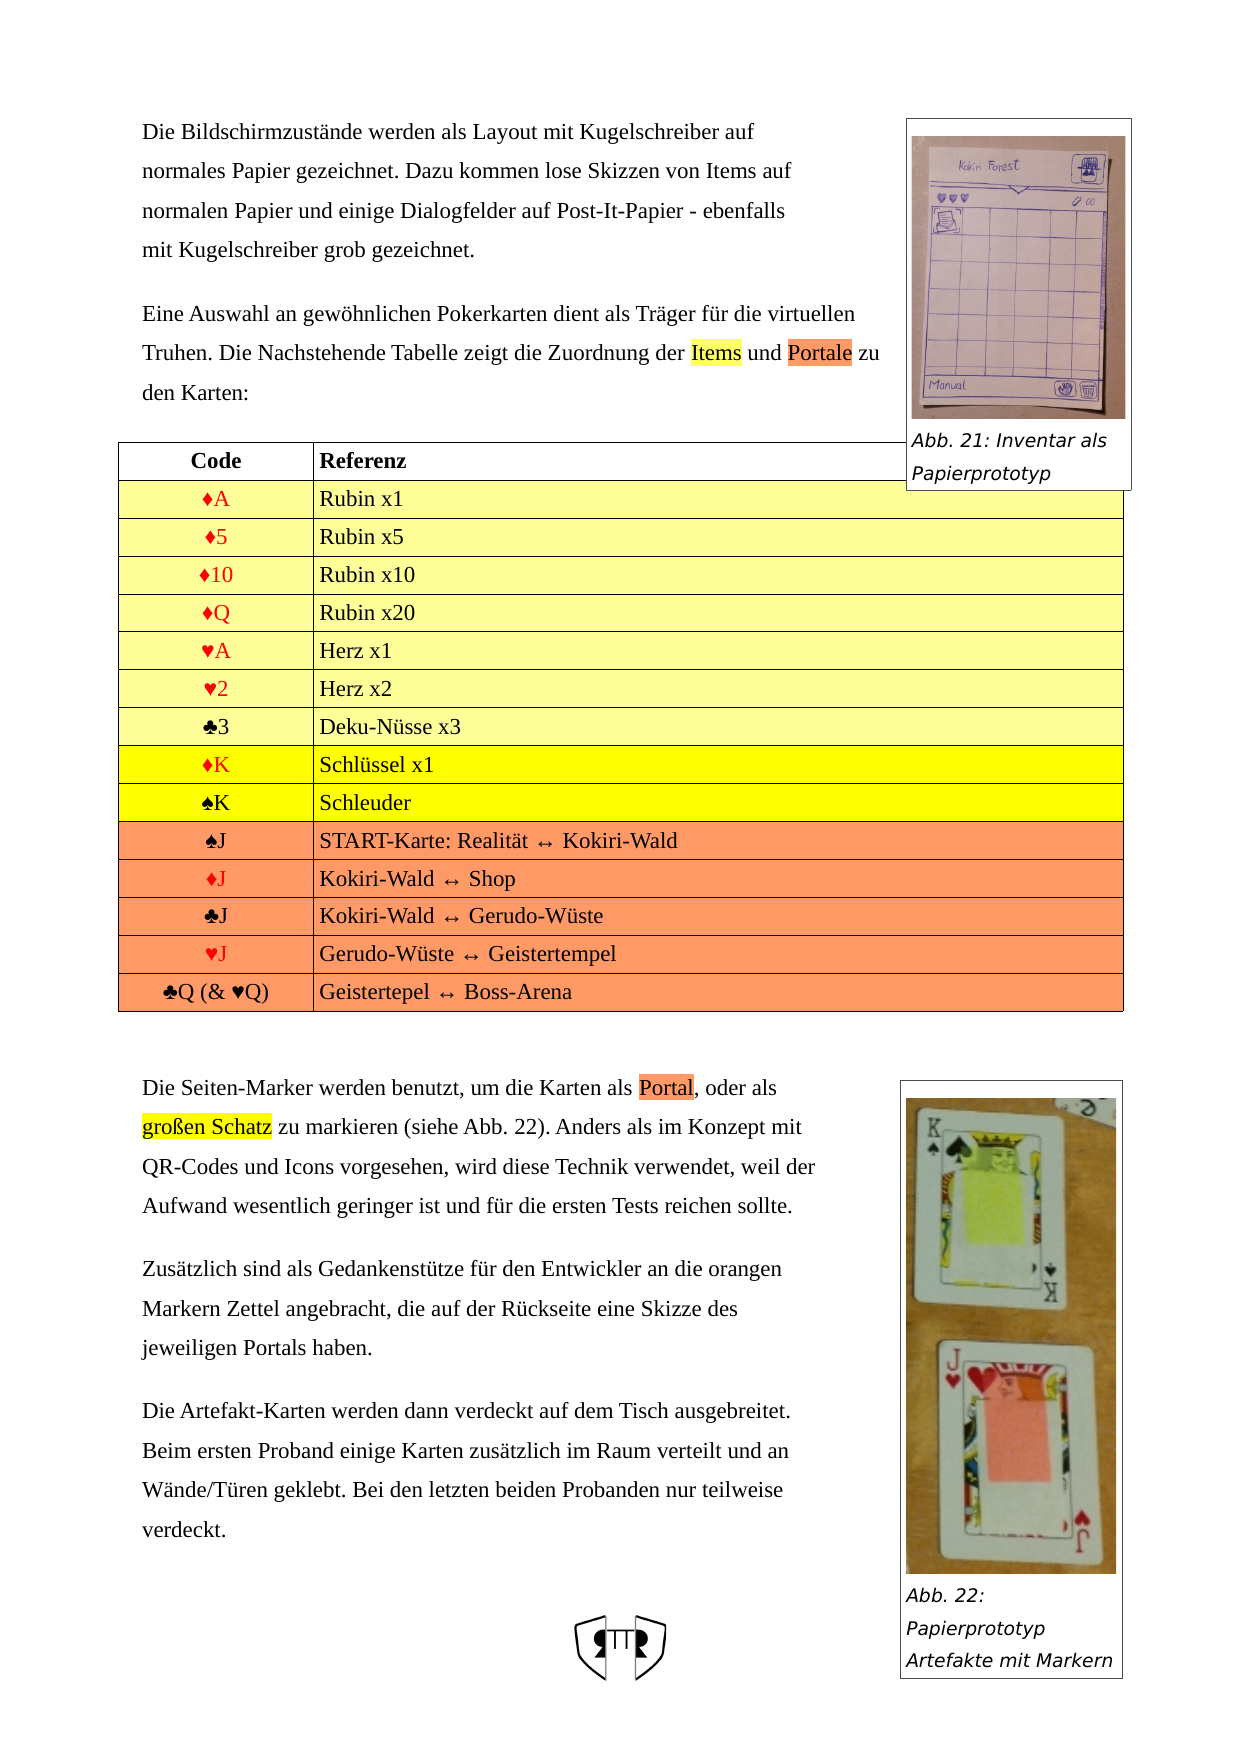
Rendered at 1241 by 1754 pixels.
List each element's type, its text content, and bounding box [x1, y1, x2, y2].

table_header Referenz [314, 443, 906, 480]
table_cell Geistertepel ↔ Boss-Arena [314, 974, 1123, 1011]
table_cell Herz x2 [314, 670, 1123, 707]
table_cell ♦10 [119, 557, 313, 593]
table_cell ♦A [119, 481, 313, 518]
table_cell ♣J [119, 898, 313, 935]
text Die Artefakt-Karten werden dann verdeckt auf dem Tisch ausgebreitet. Beim ersten Proband einige Karten zusätzlich im Raum verteilt und an Wände/Türen geklebt. Bei den letzten beiden Probanden nur teilweise verdeckt. [142, 1397, 833, 1542]
table_cell ♥J [119, 936, 313, 973]
table_cell Gerudo-Wüste ↔ Geistertempel [314, 936, 1123, 973]
table_cell ♣Q (& ♥Q) [119, 974, 313, 1011]
table_cell Schleuder [314, 784, 1123, 821]
text Abb. 21: Inventar als Papierprototyp [912, 419, 1125, 484]
table_cell Herz x1 [314, 632, 1123, 669]
table_cell ♦J [119, 860, 313, 897]
picture [906, 1098, 1117, 1574]
table_cell Rubin x20 [314, 595, 1123, 631]
text Zusätzlich sind als Gedankenstütze für den Entwickler an die orangen Markern Zettel angebracht, die auf der Rückseite eine Skizze des jeweiligen Portals haben. [142, 1255, 833, 1361]
table_cell ♦Q [119, 595, 313, 631]
table_cell Kokiri-Wald ↔ Shop [314, 860, 1123, 897]
table_cell Deku-Nüsse x3 [314, 708, 1123, 745]
table_cell Rubin x10 [314, 557, 1123, 593]
text [907, 119, 1131, 490]
table_cell Rubin x1 [314, 481, 1123, 518]
text Die Seiten-Marker werden benutzt, um die Karten als Portal, oder als großen Schatz zu markieren (siehe Abb. 22). Anders als im Konzept mit QR-Codes und Icons vorgesehen, wird diese Technik verwendet, weil der Aufwand wesentlich geringer ist und für die ersten Tests reichen sollte. [142, 1074, 833, 1218]
picture [574, 1615, 667, 1681]
text Die Bildschirmzustände werden als Layout mit Kugelschreiber auf normales Papier gezeichnet. Dazu kommen lose Skizzen von Items auf normalen Papier und einige Dialogfelder auf Post-It-Papier - ebenfalls mit Kugelschreiber grob gezeichnet. [142, 118, 809, 263]
table_cell ♣3 [119, 708, 313, 745]
table_cell ♥2 [119, 670, 313, 707]
table_header Code [119, 443, 313, 480]
text Eine Auswahl an gewöhnlichen Pokerkarten dient als Träger für die virtuellen Truhen. Die Nachstehende Tabelle zeigt die Zuordnung der Items und Portale zu den Karten: [142, 300, 906, 405]
table_cell ♦K [119, 746, 313, 783]
picture [911, 136, 1126, 419]
table_cell Kokiri-Wald ↔ Gerudo-Wüste [314, 898, 1123, 935]
text [901, 1081, 1122, 1678]
table_cell Schlüssel x1 [314, 746, 1123, 783]
table_cell ♦5 [119, 519, 313, 556]
table_cell Rubin x5 [314, 519, 1123, 556]
table_cell ♠J [119, 822, 313, 859]
text Abb. 22: Papierprototyp Artefakte mit Markern [906, 1574, 1116, 1672]
table_cell START-Karte: Realität ↔ Kokiri-Wald [314, 822, 1123, 859]
table_cell ♥A [119, 632, 313, 669]
table_cell ♠K [119, 784, 313, 821]
